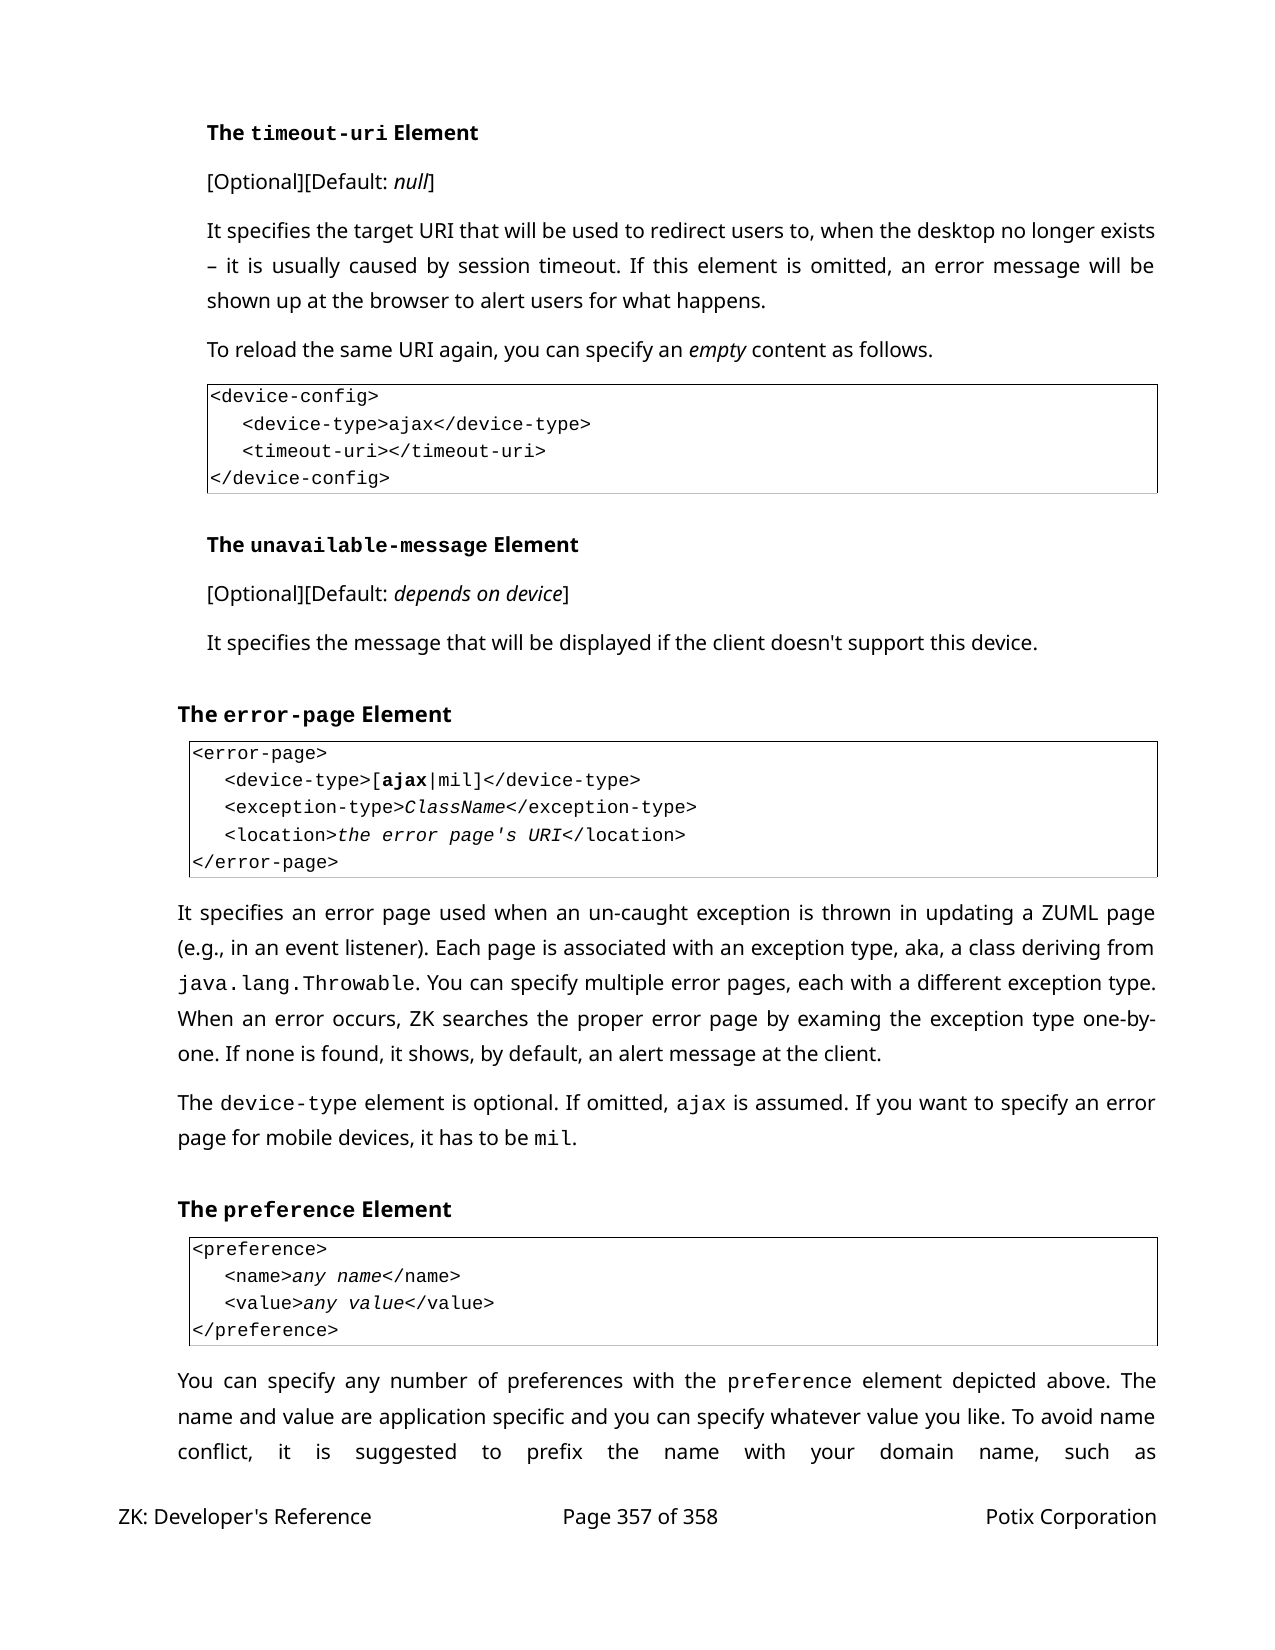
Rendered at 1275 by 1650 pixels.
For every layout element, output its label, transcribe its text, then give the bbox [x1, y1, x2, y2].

text </error-page> [190, 850, 1157, 877]
text <device-config> [208, 385, 1157, 408]
text It specifies the target URI that will be used to redirect users to, when the desktop no longer exists – it is usually caused by session timeout. If this element is omitted, an error message will be shown up at the browser to alert users for what happens. [207, 216, 1157, 315]
text <error-page> [190, 742, 1157, 765]
text <timeout-uri></timeout-uri> [208, 439, 1157, 463]
text <preference> [190, 1238, 1157, 1261]
text [Optional][Default: null] [207, 167, 1157, 196]
text </preference> [190, 1318, 1157, 1345]
text [Optional][Default: depends on device] [207, 579, 1157, 607]
text It specifies the message that will be displayed if the client doesn't support this device. [207, 628, 1157, 656]
text The device-type element is optional. If omitted, ajax is assumed. If you want to specify an error page for mobile devices, it has to be mil. [177, 1088, 1157, 1152]
text <device-type>[ajax|mil]</device-type> [190, 768, 1157, 792]
text <location>the error page's URI</location> [190, 823, 1157, 847]
text <name>any name</name> [190, 1264, 1157, 1288]
text <device-type>ajax</device-type> [208, 411, 1157, 436]
subtitle The timeout-uri Element [207, 118, 1157, 147]
text <exception-type>ClassName</exception-type> [190, 795, 1157, 820]
text </device-config> [208, 466, 1157, 493]
subtitle The error-page Element [177, 698, 1157, 729]
subtitle The preference Element [177, 1194, 1157, 1224]
subtitle The unavailable-message Element [207, 530, 1157, 558]
text <value>any value</value> [190, 1291, 1157, 1315]
text To reload the same URI again, you can specify an empty content as follows. [207, 335, 1157, 364]
text You can specify any number of preferences with the preference element depicted above. The name and value are application specific and you can specify whatever value you like. To avoid name conflict, it is suggested to prefix the name with your domain name, such as [177, 1366, 1157, 1465]
text It specifies an error page used when an un-caught exception is thrown in updating a ZUML page (e.g., in an event listener). Each page is associated with an exception type, aka, a class deriving from java.lang.Throwable. You can specify multiple error pages, each with a different exception type. When an error occurs, ZK searches the proper error page by examing the exception type one-by-one. If none is found, it shows, by default, an alert message at the client. [177, 898, 1157, 1067]
